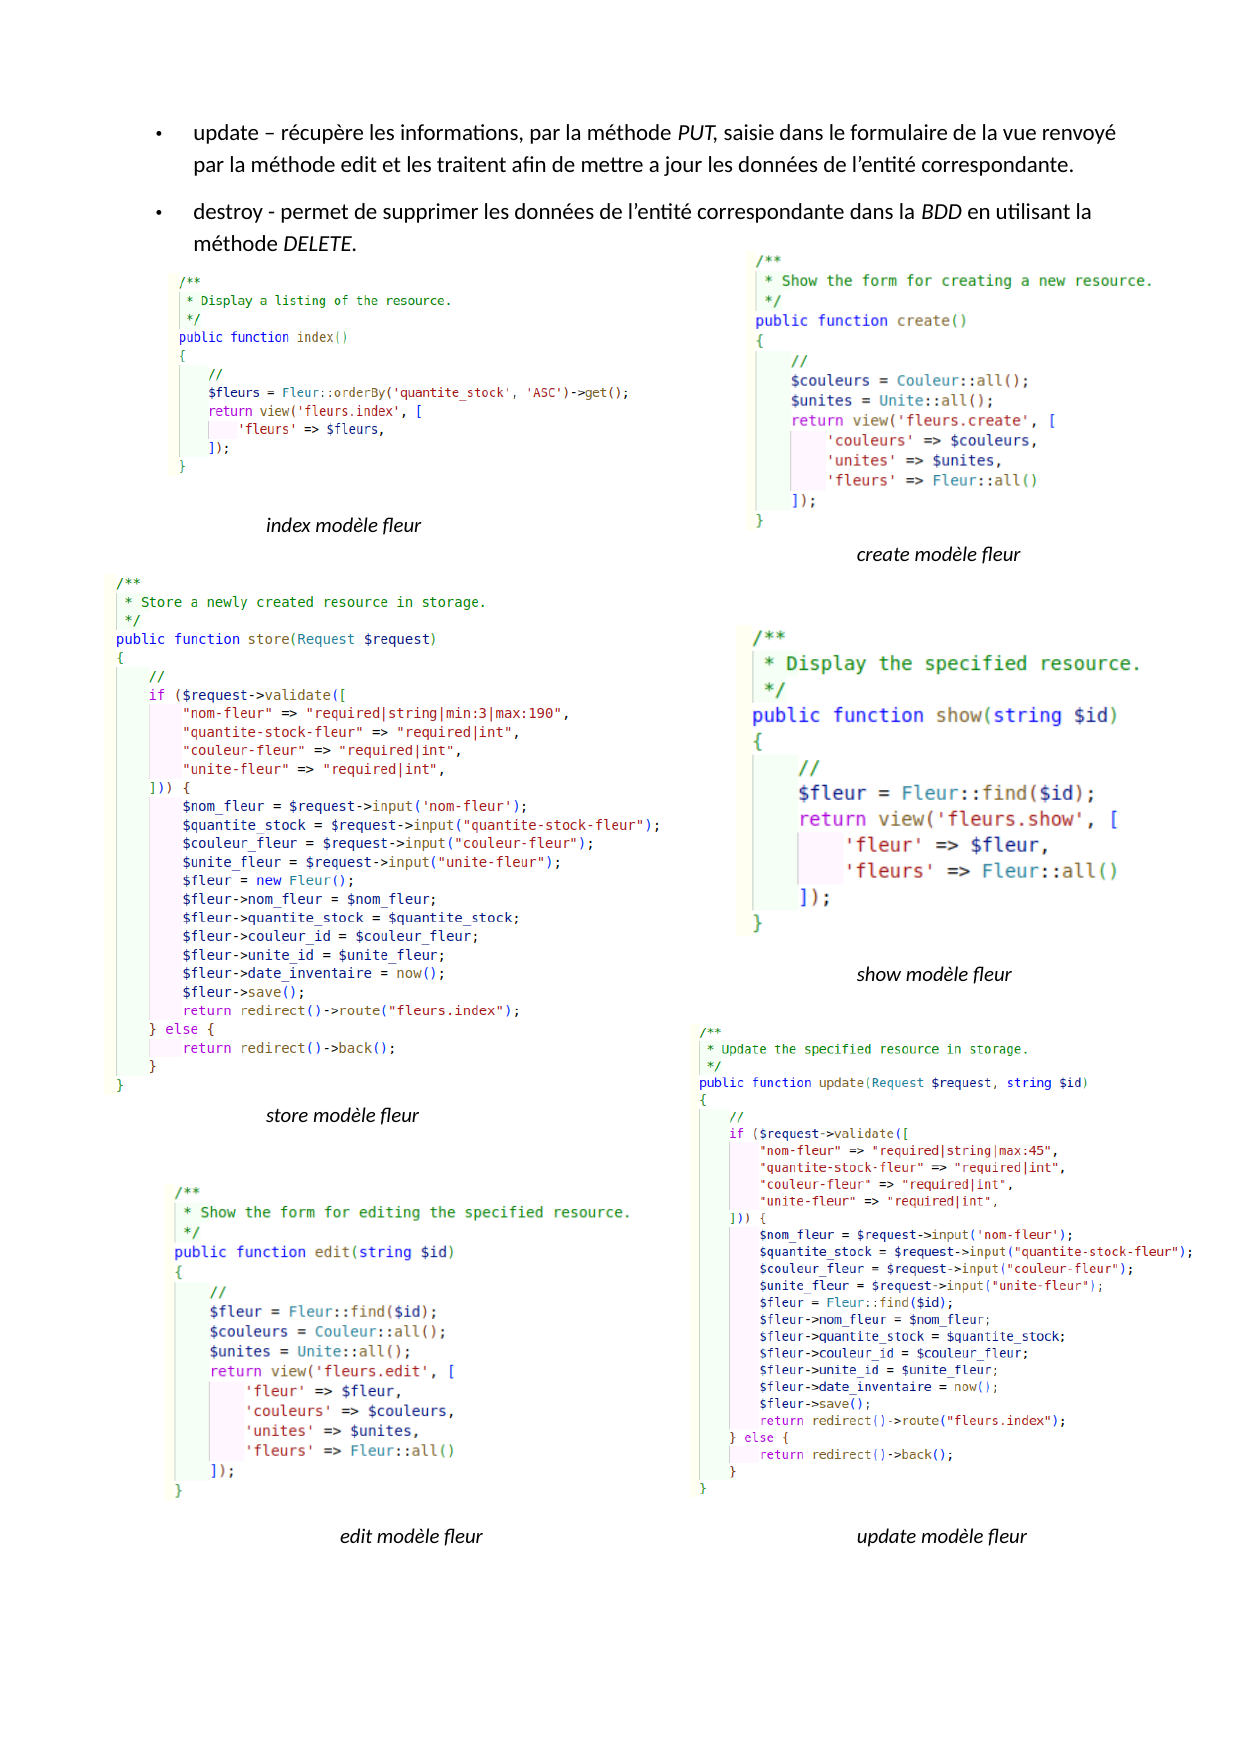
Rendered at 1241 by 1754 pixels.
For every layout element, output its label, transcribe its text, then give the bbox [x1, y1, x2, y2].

text edit modèle fleur update modèle fleur [118, 1521, 1122, 1549]
text store modèle fleur [118, 1100, 690, 1128]
picture [736, 617, 1164, 942]
picture [690, 1022, 1197, 1501]
text index modèle fleur create modèle fleur [118, 510, 1122, 567]
picture [103, 571, 663, 1097]
text show modèle fleur [663, 959, 1122, 988]
picture [745, 247, 1159, 536]
picture [167, 272, 635, 482]
list destroy - permet de supprimer les données de l’entité correspondante dans la BDD en utilisant la méthode DELETE. [156, 197, 1122, 257]
list update – récupère les informations, par la méthode PUT, saisie dans le formulaire de la vue renvoyé par la méthode edit et les traitent afin de mettre a jour les données de l’entité correspondante. [156, 118, 1122, 178]
picture [164, 1184, 641, 1506]
